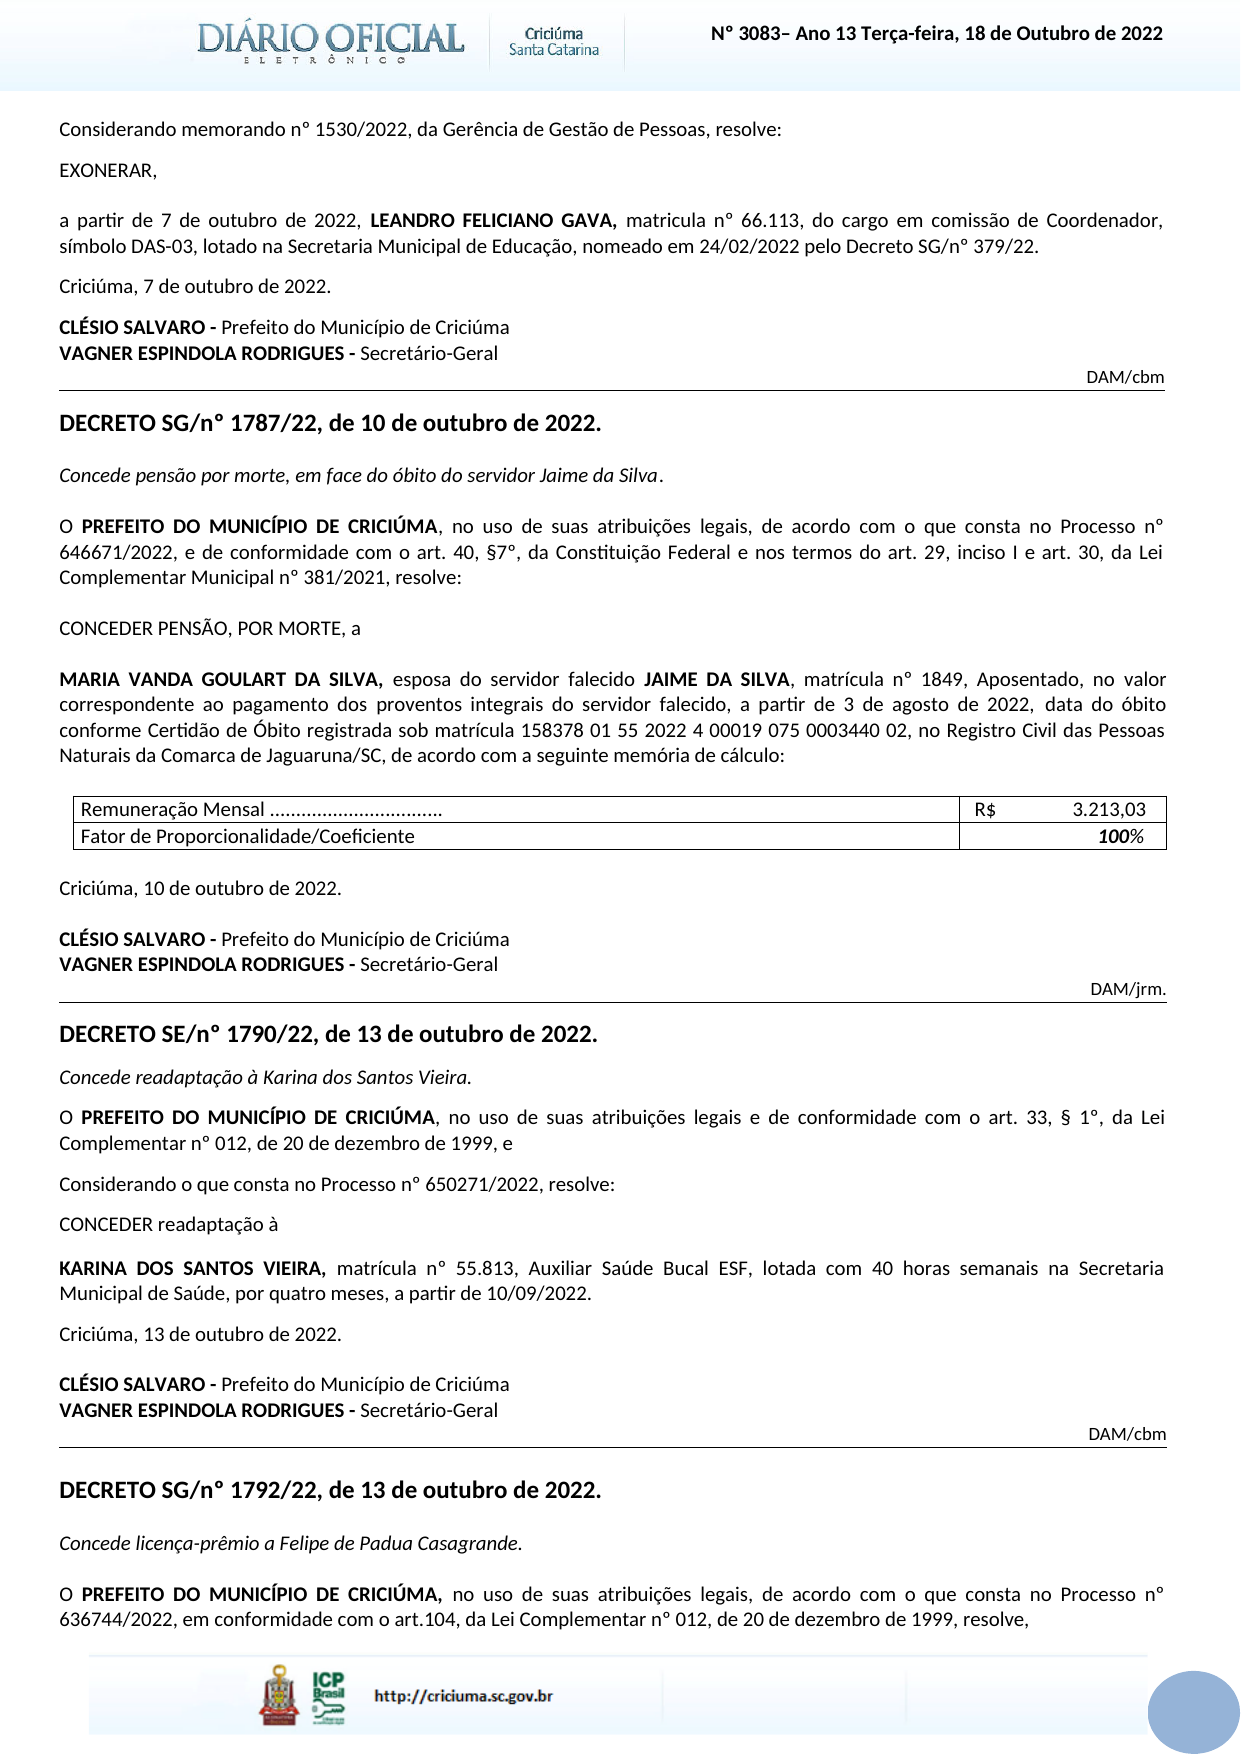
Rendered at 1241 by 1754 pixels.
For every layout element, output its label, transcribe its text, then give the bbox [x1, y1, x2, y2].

list CLÉSIO SALVARO - Prefeito do Município de Criciúma [59, 1372, 1240, 1397]
list DECRETO SG/nº 1787/22, de 10 de outubro de 2022. [59, 407, 1167, 437]
list O PREFEITO DO MUNICÍPIO DE CRICIÚMA, no uso de suas atribuições legais e de conformidade com o art. 33, § 1º, da Lei Complementar nº 012, de 20 de dezembro de 1999, e [59, 1104, 1167, 1155]
list KARINA DOS SANTOS VIEIRA, matrícula nº 55.813, Auxiliar Saúde Bucal ESF, lotada com 40 horas semanais na Secretaria Municipal de Saúde, por quatro meses, a partir de 10/09/2022. [59, 1255, 1167, 1306]
list Considerando o que consta no Processo nº 650271/2022, resolve: [59, 1171, 1167, 1196]
table_header Remuneração Mensal ................................. [74, 797, 959, 822]
list DECRETO SG/nº 1792/22, de 13 de outubro de 2022. [59, 1474, 1167, 1504]
list Concede readaptação à Karina dos Santos Vieira. [59, 1064, 1167, 1089]
text CLÉSIO SALVARO - Prefeito do Município de Criciúma [59, 314, 1165, 340]
text a partir de 7 de outubro de 2022, LEANDRO FELICIANO GAVA, matricula nº 66.113, do cargo em comissão de Coordenador, símbolo DAS-03, lotado na Secretaria Municipal de Educação, nomeado em 24/02/2022 pelo Decreto SG/nº 379/22. [59, 208, 1165, 258]
list CONCEDER PENSÃO, POR MORTE, a [59, 615, 1167, 641]
list O PREFEITO DO MUNICÍPIO DE CRICIÚMA, no uso de suas atribuições legais, de acordo com o que consta no Processo nº 646671/2022, e de conformidade com o art. 40, §7º, da Constituição Federal e nos termos do art. 29, inciso I e art. 30, da Lei Complementar Municipal nº 381/2021, resolve: [59, 513, 1167, 590]
list DECRETO SE/nº 1790/22, de 13 de outubro de 2022. [59, 1018, 1181, 1048]
list VAGNER ESPINDOLA RODRIGUES - Secretário-Geral [59, 1397, 1240, 1422]
list Concede pensão por morte, em face do óbito do servidor Jaime da Silva. [59, 463, 1167, 488]
list CLÉSIO SALVARO - Prefeito do Município de Criciúma [59, 926, 1167, 951]
list Concede licença-prêmio a Felipe de Padua Casagrande. [59, 1530, 1167, 1555]
table_cell Fator de Proporcionalidade/Coeficiente [74, 823, 959, 848]
list O PREFEITO DO MUNICÍPIO DE CRICIÚMA, no uso de suas atribuições legais, de acordo com o que consta no Processo nº 636744/2022, em conformidade com o art.104, da Lei Complementar nº 012, de 20 de dezembro de 1999, resolve, [59, 1581, 1167, 1632]
table_cell 100% [1019, 823, 1166, 848]
text Considerando memorando nº 1530/2022, da Gerência de Gestão de Pessoas, resolve: [59, 116, 1165, 141]
table_header 3.213,03 [1019, 797, 1166, 822]
list CONCEDER readaptação à [59, 1211, 1167, 1237]
text VAGNER ESPINDOLA RODRIGUES - Secretário-Geral [59, 340, 1165, 365]
text DAM/cbm [59, 365, 1165, 390]
list DAM/jrm. [59, 977, 1167, 1002]
list MARIA VANDA GOULART DA SILVA, esposa do servidor falecido JAIME DA SILVA, matrícula nº 1849, Aposentado, no valor correspondente ao pagamento dos proventos integrais do servidor falecido, a partir de 3 de agosto de 2022, data do óbito conforme Certidão de Óbito registrada sob matrícula 158378 01 55 2022 4 00019 075 0003440 02, no Registro Civil das Pessoas Naturais da Comarca de Jaguaruna/SC, de acordo com a seguinte memória de cálculo: [59, 666, 1167, 768]
table_cell [960, 823, 1018, 848]
text EXONERAR, [59, 157, 1165, 182]
list Criciúma, 10 de outubro de 2022. [59, 875, 1167, 900]
text Criciúma, 7 de outubro de 2022. [59, 274, 1165, 299]
table_header R$ [960, 797, 1018, 822]
list DAM/cbm [59, 1422, 1167, 1447]
list VAGNER ESPINDOLA RODRIGUES - Secretário-Geral [59, 951, 1167, 977]
list Criciúma, 13 de outubro de 2022. [59, 1321, 1167, 1346]
